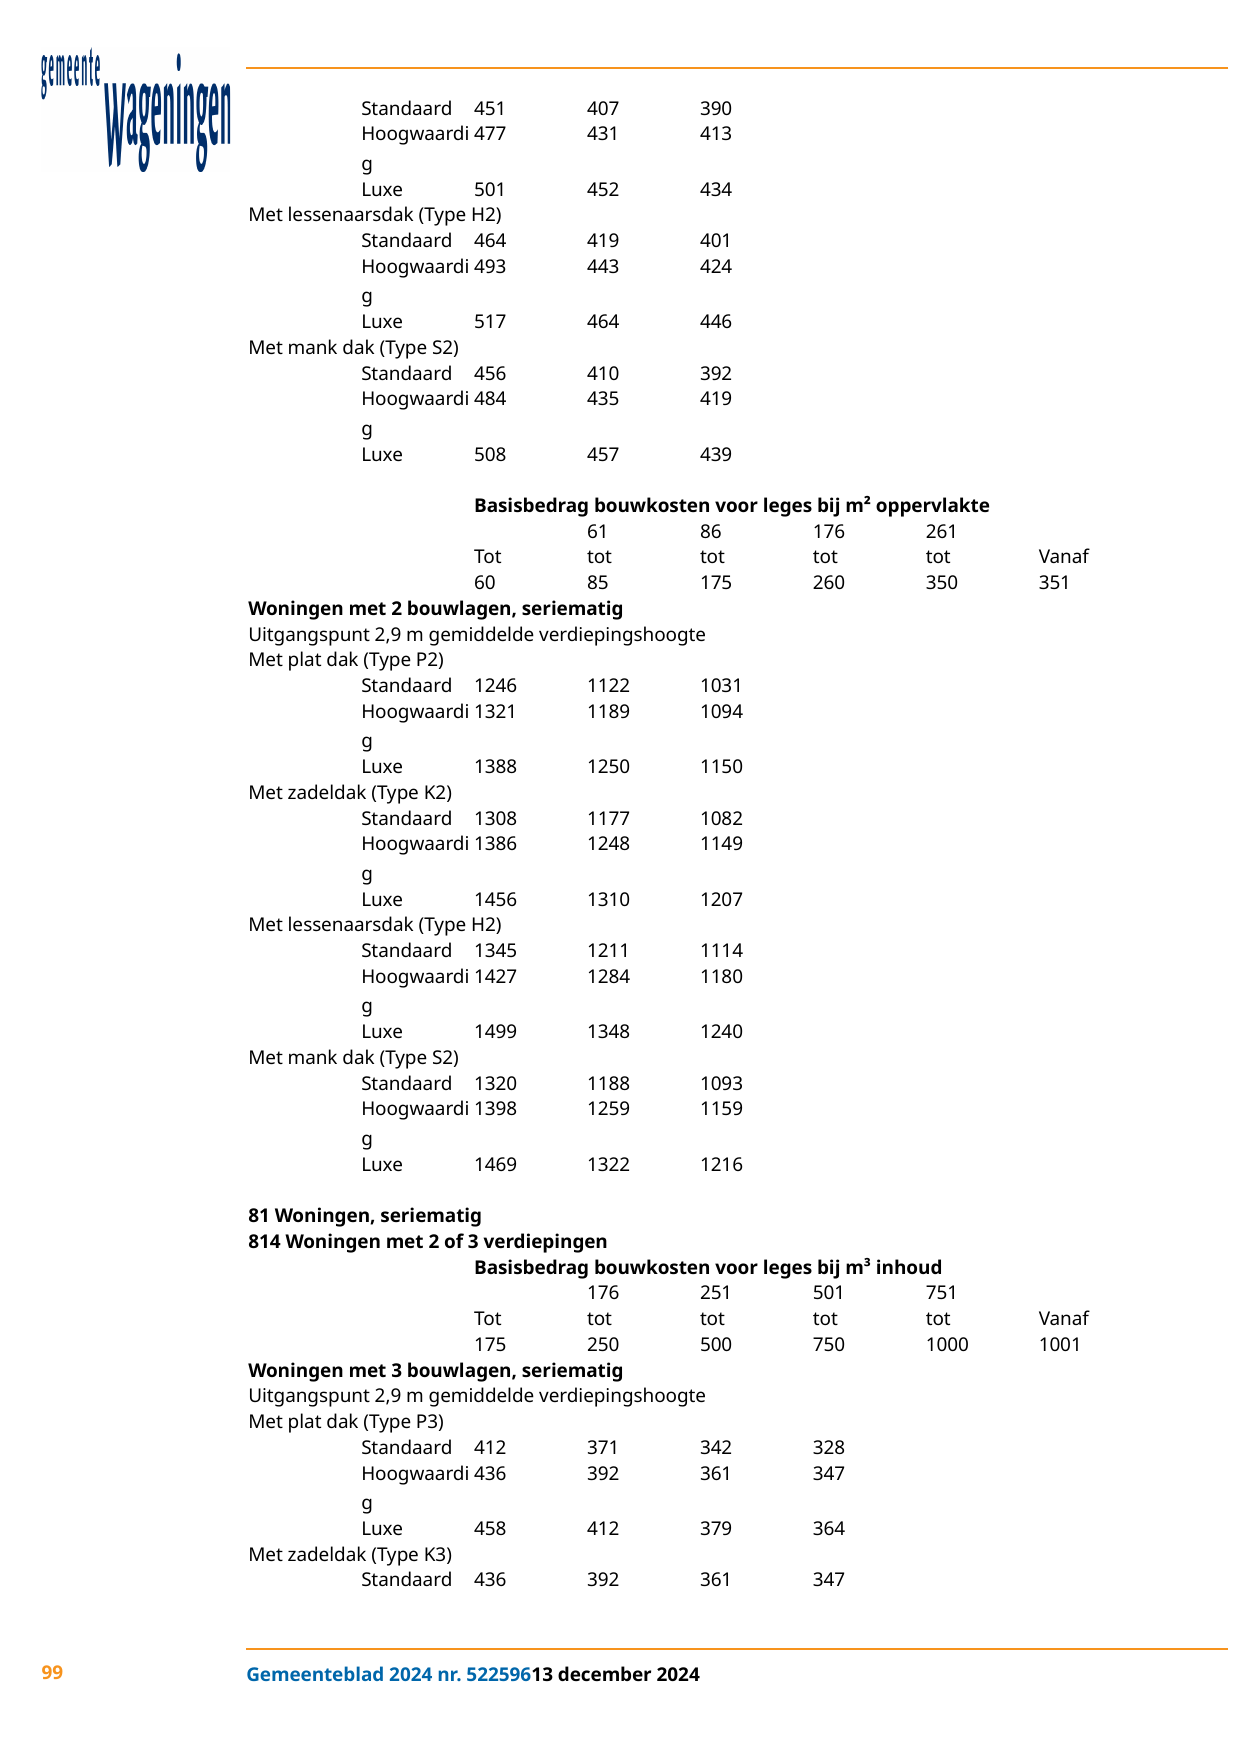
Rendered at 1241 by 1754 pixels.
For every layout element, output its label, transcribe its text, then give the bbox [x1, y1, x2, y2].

table_cell 351 [1039, 570, 1152, 595]
table_cell [587, 1541, 700, 1566]
table_cell [361, 570, 474, 595]
table_cell [361, 1331, 474, 1357]
table_cell [248, 176, 361, 202]
table_cell [813, 1151, 926, 1177]
table_cell 500 [700, 1331, 813, 1357]
table_cell [813, 1408, 926, 1434]
table_cell [587, 202, 700, 227]
table_cell Luxe [361, 441, 474, 467]
table_cell Standaard [361, 673, 474, 698]
table_cell [926, 779, 1038, 805]
table_cell Basisbedrag bouwkosten voor leges bij m² oppervlakte [474, 492, 1152, 518]
table_cell 419 [700, 386, 813, 441]
table_cell [813, 621, 926, 647]
table_cell [700, 334, 813, 360]
table_cell [926, 595, 1038, 621]
table_cell [248, 1151, 361, 1177]
table_cell [1039, 1019, 1152, 1044]
table_cell [813, 805, 926, 831]
table_cell [813, 938, 926, 963]
table_cell tot [587, 544, 700, 569]
table_cell 175 [474, 1331, 587, 1357]
table_cell Luxe [361, 754, 474, 779]
table_cell [248, 360, 361, 386]
table_cell [926, 963, 1038, 1018]
table_cell 1427 [474, 963, 587, 1018]
table_cell 260 [813, 570, 926, 595]
table_cell [1039, 1541, 1152, 1566]
table_cell [587, 647, 700, 672]
table_cell [813, 698, 926, 753]
table_cell [474, 1280, 587, 1305]
table_cell [813, 1383, 926, 1408]
table_cell 436 [474, 1566, 587, 1592]
table_cell 1348 [587, 1019, 700, 1044]
table_cell Standaard [361, 1434, 474, 1460]
table_cell [361, 1177, 474, 1202]
table_cell 175 [700, 570, 813, 595]
table_cell [248, 698, 361, 753]
table_cell 1250 [587, 754, 700, 779]
table_cell 435 [587, 386, 700, 441]
table_cell [926, 308, 1038, 334]
table_cell [813, 647, 926, 672]
table_cell [1039, 1254, 1152, 1279]
table_cell [926, 95, 1038, 121]
table_cell 1188 [587, 1070, 700, 1096]
table_cell [248, 1566, 361, 1592]
table_cell 1207 [700, 886, 813, 912]
table_cell [1039, 1408, 1152, 1434]
table_cell 379 [700, 1515, 813, 1541]
table_cell 458 [474, 1515, 587, 1541]
table_cell [248, 886, 361, 912]
table_cell Tot [474, 1305, 587, 1331]
table_cell [1039, 754, 1152, 779]
table_cell [926, 831, 1038, 886]
table_cell [587, 779, 700, 805]
table_cell 1345 [474, 938, 587, 963]
table_cell [813, 467, 926, 492]
table_cell [926, 360, 1038, 386]
table_cell [248, 938, 361, 963]
table_cell Luxe [361, 1019, 474, 1044]
table_cell 1322 [587, 1151, 700, 1177]
table_cell [1039, 1177, 1152, 1202]
table_cell [248, 673, 361, 698]
table_cell 434 [700, 176, 813, 202]
table_cell [248, 121, 361, 176]
table_cell [1039, 1515, 1152, 1541]
table_cell [248, 963, 361, 1018]
table_cell 1259 [587, 1096, 700, 1151]
table_cell [926, 467, 1038, 492]
table_cell Woningen met 2 bouwlagen, seriematig [248, 595, 700, 621]
table_cell Met zadeldak (Type K2) [248, 779, 587, 805]
table_cell [926, 227, 1038, 253]
table_cell 436 [474, 1460, 587, 1515]
table_cell 424 [700, 253, 813, 308]
table_cell 390 [700, 95, 813, 121]
table_cell 750 [813, 1331, 926, 1357]
table_cell [813, 595, 926, 621]
table_cell 419 [587, 227, 700, 253]
table_cell 493 [474, 253, 587, 308]
table_cell Met plat dak (Type P2) [248, 647, 587, 672]
table_cell [926, 121, 1038, 176]
table_cell [813, 308, 926, 334]
table_cell [361, 492, 474, 518]
table_cell 1469 [474, 1151, 587, 1177]
table_cell [700, 1408, 813, 1434]
table_cell 1001 [1039, 1331, 1152, 1357]
table_cell 1149 [700, 831, 813, 886]
table_cell [926, 1177, 1038, 1202]
table_cell [813, 1228, 926, 1254]
table_cell 1177 [587, 805, 700, 831]
table_cell [813, 1096, 926, 1151]
table_cell [926, 1434, 1038, 1460]
table_cell [700, 595, 813, 621]
table_cell Standaard [361, 360, 474, 386]
table_cell Luxe [361, 1151, 474, 1177]
table_cell 443 [587, 253, 700, 308]
table_cell [926, 647, 1038, 672]
table_cell [813, 912, 926, 937]
table_cell [1039, 1151, 1152, 1177]
table_cell [248, 831, 361, 886]
table_cell 412 [474, 1434, 587, 1460]
table_cell [813, 121, 926, 176]
table_cell [1039, 1280, 1152, 1305]
table_cell 484 [474, 386, 587, 441]
table_cell [1039, 1070, 1152, 1096]
table_cell 1248 [587, 831, 700, 886]
table_cell Vanaf [1039, 1305, 1152, 1331]
table_cell [926, 1357, 1038, 1382]
table_cell [926, 1460, 1038, 1515]
table_cell [1039, 1566, 1152, 1592]
table_cell 1094 [700, 698, 813, 753]
table_cell [813, 334, 926, 360]
table_cell [813, 886, 926, 912]
table_cell Standaard [361, 938, 474, 963]
table_cell 350 [926, 570, 1038, 595]
table_cell tot [926, 544, 1038, 569]
table_cell 371 [587, 1434, 700, 1460]
table_cell [926, 1203, 1038, 1228]
table_cell 1189 [587, 698, 700, 753]
table_cell 407 [587, 95, 700, 121]
table_cell 1216 [700, 1151, 813, 1177]
table_cell 1321 [474, 698, 587, 753]
table_cell tot [813, 544, 926, 569]
table_cell tot [926, 1305, 1038, 1331]
table_cell 1284 [587, 963, 700, 1018]
table_cell 464 [474, 227, 587, 253]
table_cell [813, 386, 926, 441]
table_cell 401 [700, 227, 813, 253]
table_cell [587, 912, 700, 937]
table_cell Met lessenaarsdak (Type H2) [248, 202, 587, 227]
table_cell [587, 1044, 700, 1070]
table_cell tot [587, 1305, 700, 1331]
table_cell 392 [587, 1460, 700, 1515]
table_cell [700, 647, 813, 672]
table_cell [700, 1044, 813, 1070]
table_cell [1039, 227, 1152, 253]
table_cell 1310 [587, 886, 700, 912]
table_cell Hoogwaardig [361, 386, 474, 441]
table_cell 176 [587, 1280, 700, 1305]
table_cell [813, 1019, 926, 1044]
table_cell 85 [587, 570, 700, 595]
table_cell 413 [700, 121, 813, 176]
table_cell 1159 [700, 1096, 813, 1151]
table_cell Standaard [361, 95, 474, 121]
table_cell [813, 95, 926, 121]
table_cell 1093 [700, 1070, 813, 1096]
table_cell [1039, 673, 1152, 698]
table_cell Standaard [361, 1070, 474, 1096]
table_cell Standaard [361, 805, 474, 831]
table_cell [248, 227, 361, 253]
table_cell Vanaf [1039, 544, 1152, 569]
table_cell Luxe [361, 308, 474, 334]
table_cell [1039, 1044, 1152, 1070]
table_cell [926, 253, 1038, 308]
table_cell tot [700, 544, 813, 569]
table_cell 452 [587, 176, 700, 202]
table_cell [926, 334, 1038, 360]
table_cell [813, 779, 926, 805]
table_cell [813, 1541, 926, 1566]
table_cell [1039, 938, 1152, 963]
table_cell [361, 1280, 474, 1305]
table_cell [1039, 360, 1152, 386]
table_cell Uitgangspunt 2,9 m gemiddelde verdiepingshoogte [248, 621, 813, 647]
table_cell Met mank dak (Type S2) [248, 1044, 587, 1070]
table_cell Standaard [361, 227, 474, 253]
table_cell 412 [587, 1515, 700, 1541]
table_cell 1031 [700, 673, 813, 698]
table_cell Uitgangspunt 2,9 m gemiddelde verdiepingshoogte [248, 1383, 813, 1408]
table_cell [700, 1357, 813, 1382]
table_cell [361, 544, 474, 569]
table_cell [926, 698, 1038, 753]
table_cell [1039, 467, 1152, 492]
table_cell Luxe [361, 1515, 474, 1541]
table_cell 501 [474, 176, 587, 202]
table_cell [926, 441, 1038, 467]
table_cell [926, 1408, 1038, 1434]
table_cell Hoogwaardig [361, 1460, 474, 1515]
table_cell [813, 227, 926, 253]
table_cell [813, 831, 926, 886]
table_cell 1398 [474, 1096, 587, 1151]
table_cell 361 [700, 1460, 813, 1515]
table_cell 1499 [474, 1019, 587, 1044]
table_cell Met lessenaarsdak (Type H2) [248, 912, 587, 937]
table_cell [248, 1515, 361, 1541]
table_cell [587, 467, 700, 492]
table_cell [248, 1305, 361, 1331]
table_cell [813, 1357, 926, 1382]
table_cell [1039, 441, 1152, 467]
table_cell Hoogwaardig [361, 963, 474, 1018]
table_cell 1320 [474, 1070, 587, 1096]
table_cell 439 [700, 441, 813, 467]
table_cell 446 [700, 308, 813, 334]
table_cell [248, 1331, 361, 1357]
table_cell Met zadeldak (Type K3) [248, 1541, 587, 1566]
table_cell [1039, 647, 1152, 672]
table_cell [1039, 176, 1152, 202]
table_cell [700, 467, 813, 492]
table_cell 60 [474, 570, 587, 595]
table_cell 250 [587, 1331, 700, 1357]
table_cell Woningen met 3 bouwlagen, seriematig [248, 1357, 700, 1382]
table_cell [926, 805, 1038, 831]
table_cell [700, 1541, 813, 1566]
table_cell Standaard [361, 1566, 474, 1592]
table_cell 364 [813, 1515, 926, 1541]
table_cell 261 [926, 518, 1038, 544]
table_cell [587, 1408, 700, 1434]
table_cell [1039, 121, 1152, 176]
table_cell 86 [700, 518, 813, 544]
table_cell 347 [813, 1460, 926, 1515]
table_cell [926, 621, 1038, 647]
table_cell [1039, 805, 1152, 831]
table_cell [813, 441, 926, 467]
table_cell [813, 1203, 926, 1228]
table_cell [474, 467, 587, 492]
table_cell 1000 [926, 1331, 1038, 1357]
table_cell 1211 [587, 938, 700, 963]
table_cell Hoogwaardig [361, 253, 474, 308]
table_cell [1039, 1357, 1152, 1382]
table_cell tot [813, 1305, 926, 1331]
table_cell [700, 912, 813, 937]
table_cell [1039, 912, 1152, 937]
table_cell 1388 [474, 754, 587, 779]
table_cell [248, 253, 361, 308]
table_cell 176 [813, 518, 926, 544]
table_cell [926, 1541, 1038, 1566]
table_cell 431 [587, 121, 700, 176]
table_cell [474, 1177, 587, 1202]
table_cell [248, 492, 361, 518]
table_cell [248, 1280, 361, 1305]
table_cell [248, 467, 361, 492]
table_cell [813, 754, 926, 779]
table_cell 457 [587, 441, 700, 467]
table_cell 347 [813, 1566, 926, 1592]
table_cell [1039, 95, 1152, 121]
table_cell [926, 912, 1038, 937]
table_cell Hoogwaardig [361, 698, 474, 753]
table_cell Basisbedrag bouwkosten voor leges bij m³ inhoud [474, 1254, 1038, 1279]
table_cell [926, 176, 1038, 202]
table_cell [1039, 202, 1152, 227]
table_cell 392 [587, 1566, 700, 1592]
table_cell [1039, 1096, 1152, 1151]
table_cell 451 [474, 95, 587, 121]
table_cell [926, 1566, 1038, 1592]
table_cell Hoogwaardig [361, 121, 474, 176]
table_cell [813, 202, 926, 227]
table_cell [248, 441, 361, 467]
table_cell [248, 1460, 361, 1515]
table_cell [1039, 1383, 1152, 1408]
table_cell Hoogwaardig [361, 831, 474, 886]
table_cell [1039, 1203, 1152, 1228]
table_cell [926, 1515, 1038, 1541]
table_cell [813, 1044, 926, 1070]
table_cell Tot [474, 544, 587, 569]
table_cell [926, 1228, 1038, 1254]
table_cell [248, 308, 361, 334]
table_cell 61 [587, 518, 700, 544]
table_cell 1180 [700, 963, 813, 1018]
table_cell [248, 1254, 361, 1279]
table_cell 1114 [700, 938, 813, 963]
table_cell 456 [474, 360, 587, 386]
table_cell 392 [700, 360, 813, 386]
table_cell [926, 1070, 1038, 1096]
table_cell 251 [700, 1280, 813, 1305]
table_cell 1246 [474, 673, 587, 698]
table_cell 501 [813, 1280, 926, 1305]
table_cell 508 [474, 441, 587, 467]
picture [41, 47, 231, 172]
table_cell 1308 [474, 805, 587, 831]
table_cell [1039, 308, 1152, 334]
table_cell [1039, 386, 1152, 441]
table_cell [700, 202, 813, 227]
table_cell 477 [474, 121, 587, 176]
table_cell Luxe [361, 176, 474, 202]
table_cell [361, 1254, 474, 1279]
table_cell [926, 1044, 1038, 1070]
table_cell [813, 253, 926, 308]
table_cell 1240 [700, 1019, 813, 1044]
table_cell [248, 1434, 361, 1460]
table_cell [1039, 595, 1152, 621]
table_cell [587, 1177, 700, 1202]
table_cell 1456 [474, 886, 587, 912]
table_cell [1039, 253, 1152, 308]
table_cell [813, 1177, 926, 1202]
table_cell Met plat dak (Type P3) [248, 1408, 587, 1434]
table_cell [926, 1096, 1038, 1151]
table_cell [926, 202, 1038, 227]
table_cell [1039, 334, 1152, 360]
table_cell [248, 1019, 361, 1044]
table_cell tot [700, 1305, 813, 1331]
table_cell [1039, 831, 1152, 886]
table_cell [248, 95, 361, 121]
table_cell 464 [587, 308, 700, 334]
table_cell 328 [813, 1434, 926, 1460]
table_cell 751 [926, 1280, 1038, 1305]
table_cell [248, 805, 361, 831]
table_cell [1039, 963, 1152, 1018]
table_cell [1039, 518, 1152, 544]
table_cell [813, 176, 926, 202]
table_cell Hoogwaardig [361, 1096, 474, 1151]
table_cell [926, 1151, 1038, 1177]
table_cell [248, 1096, 361, 1151]
table_cell 517 [474, 308, 587, 334]
table_cell [1039, 1228, 1152, 1254]
table_cell [813, 1070, 926, 1096]
table_cell [361, 467, 474, 492]
table_cell [248, 386, 361, 441]
table_cell [700, 1228, 813, 1254]
table_cell [248, 570, 361, 595]
table_cell [248, 518, 361, 544]
table_cell [700, 1203, 813, 1228]
table_cell [813, 360, 926, 386]
table_cell [926, 1383, 1038, 1408]
table_cell [813, 673, 926, 698]
table_cell [1039, 621, 1152, 647]
table_cell 1082 [700, 805, 813, 831]
table_cell 1150 [700, 754, 813, 779]
table_cell 361 [700, 1566, 813, 1592]
table_cell [1039, 886, 1152, 912]
table_cell [926, 886, 1038, 912]
table_cell [926, 754, 1038, 779]
table_cell [361, 1305, 474, 1331]
table_cell [248, 1177, 361, 1202]
table_cell Met mank dak (Type S2) [248, 334, 587, 360]
table_cell [813, 963, 926, 1018]
table_cell [248, 544, 361, 569]
table_cell [1039, 1460, 1152, 1515]
table_cell [248, 754, 361, 779]
table_cell [926, 1019, 1038, 1044]
table_cell 1386 [474, 831, 587, 886]
table_cell [700, 779, 813, 805]
table_cell [361, 518, 474, 544]
table_cell 342 [700, 1434, 813, 1460]
table_cell [248, 1070, 361, 1096]
table_cell [1039, 779, 1152, 805]
table_cell 410 [587, 360, 700, 386]
table_cell [926, 386, 1038, 441]
table_cell [700, 1177, 813, 1202]
table_cell [926, 673, 1038, 698]
table_cell [587, 1203, 700, 1228]
table_cell [587, 334, 700, 360]
table_cell [1039, 698, 1152, 753]
table_cell [474, 518, 587, 544]
table_cell 1122 [587, 673, 700, 698]
table_cell 81 Woningen, seriematig [248, 1203, 587, 1228]
table_cell Luxe [361, 886, 474, 912]
table_cell 814 Woningen met 2 of 3 verdiepingen [248, 1228, 700, 1254]
table_cell [1039, 1434, 1152, 1460]
table_cell [926, 938, 1038, 963]
